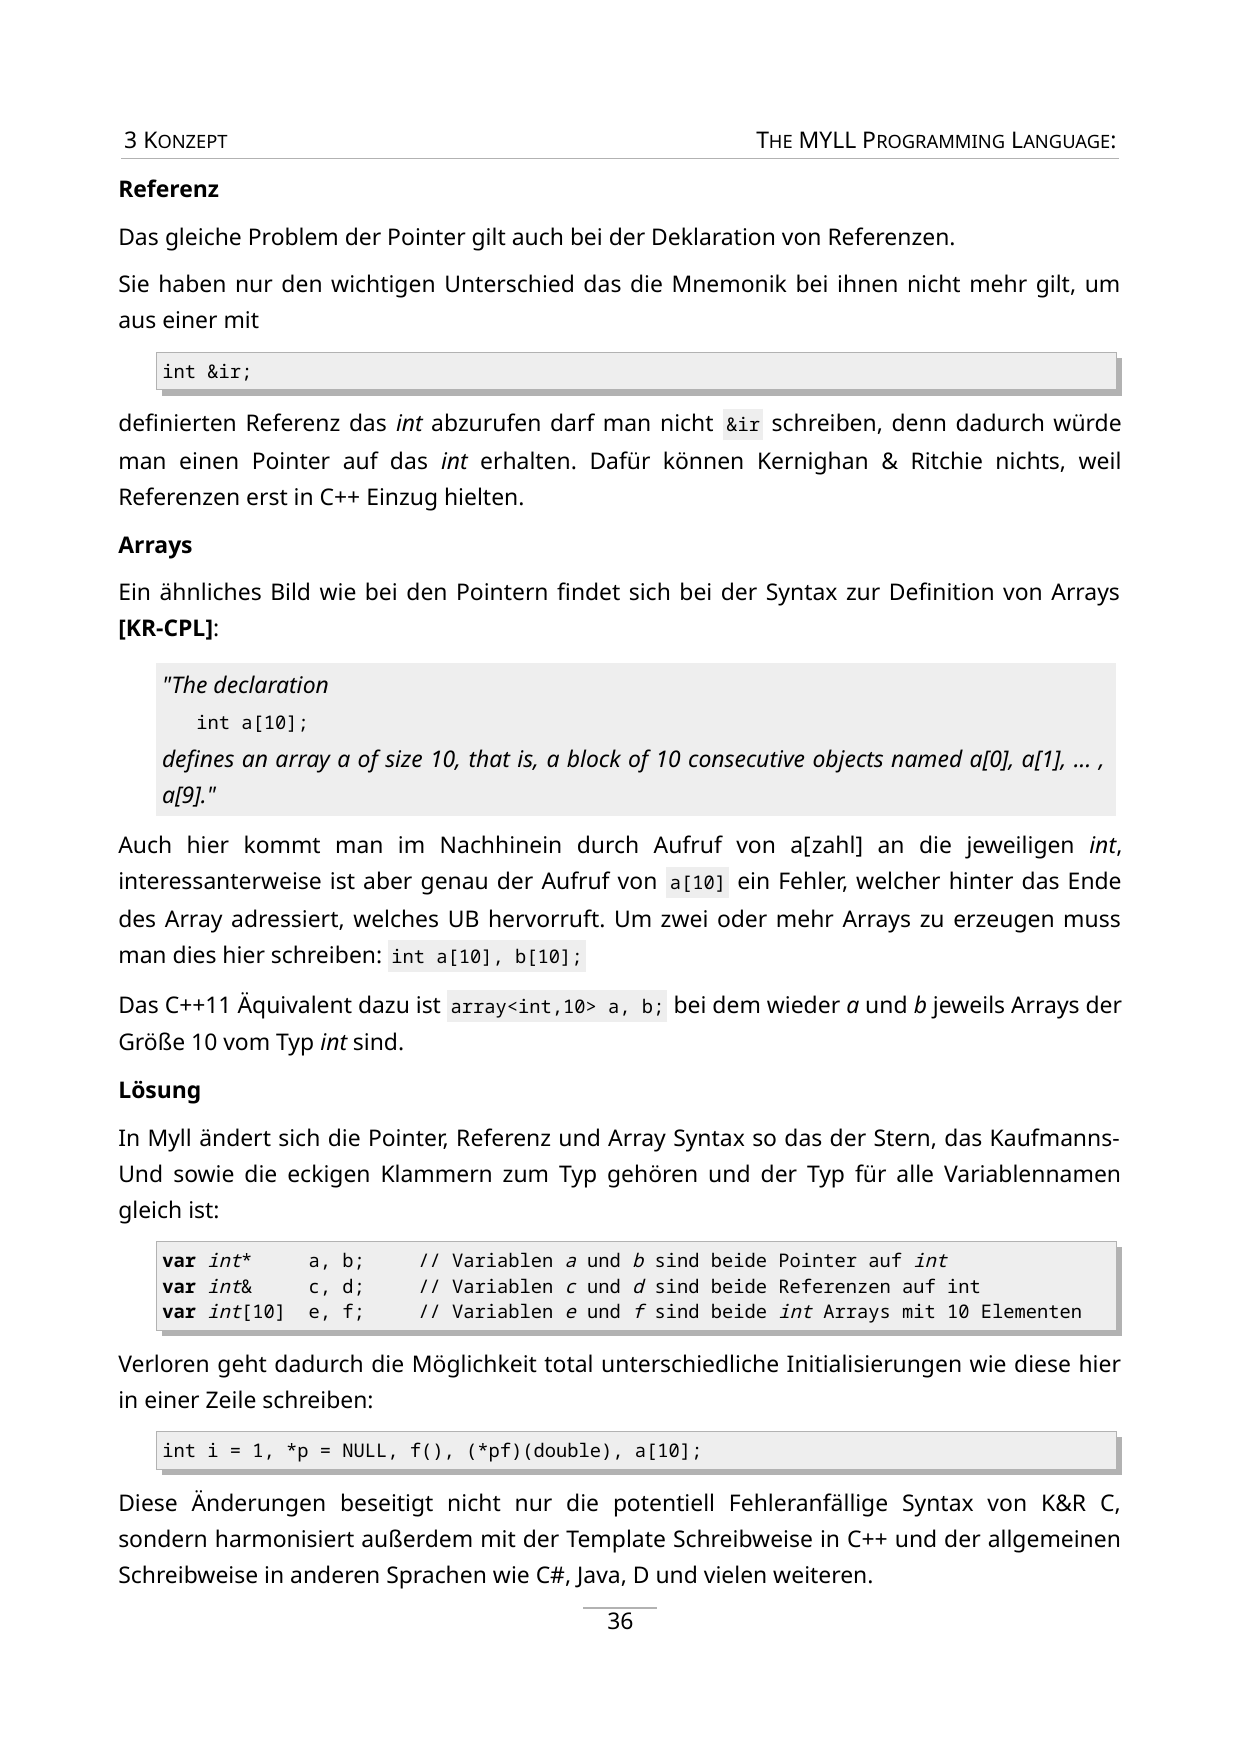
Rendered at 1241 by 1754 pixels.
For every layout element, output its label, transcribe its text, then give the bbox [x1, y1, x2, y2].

text int i = 1, *p = NULL, f(), (*pf)(double), a[10]; [157, 1432, 1116, 1469]
text int &ir; [157, 353, 1116, 389]
text int a[10]; [156, 699, 1116, 737]
text Diese Änderungen beseitigt nicht nur die potentiell Fehleranfällige Syntax von K&R C, sondern harmonisiert außerdem mit der Template Schreibweise in C++ und der allgemeinen Schreibweise in anderen Sprachen wie C#, Java, D und vielen weiteren. [118, 1487, 1122, 1590]
text Sie haben nur den wichtigen Unterschied das die Mnemonik bei ihnen nicht mehr gilt, um aus einer mit [118, 268, 1122, 336]
text Arrays [118, 529, 1122, 560]
text "The declaration [156, 663, 1116, 699]
text Das gleiche Problem der Pointer gilt auch bei der Deklaration von Referenzen. [118, 221, 1122, 252]
text var int* a, b; // Variablen a und b sind beide Pointer auf int var int& c, d; // Variablen c und d sind beide Referenzen auf int var int[10] e, f; // Variablen e und f sind beide int Arrays mit 10 Elementen [157, 1242, 1116, 1330]
text Ein ähnliches Bild wie bei den Pointern findet sich bei der Syntax zur Definition von Arrays [KR-CPL]: [118, 576, 1122, 643]
text Lösung [118, 1074, 1122, 1105]
text Auch hier kommt man im Nachhinein durch Aufruf von a[zahl] an die jeweiligen int, interessanterweise ist aber genau der Aufruf von a[10] ein Fehler, welcher hinter das Ende des Array adressiert, welches UB hervorruft. Um zwei oder mehr Arrays zu erzeugen muss man dies hier schreiben: int a[10], b[10]; [118, 829, 1122, 972]
text definierten Referenz das int abzurufen darf man nicht &ir schreiben, denn dadurch würde man einen Pointer auf das int erhalten. Dafür können Kernighan & Ritchie nichts, weil Referenzen erst in C++ Einzug hielten. [118, 407, 1122, 512]
text Das C++11 Äquivalent dazu ist array<int,10> a, b; bei dem wieder a und b jeweils Arrays der Größe 10 vom Typ int sind. [118, 989, 1122, 1058]
text defines an array a of size 10, that is, a block of 10 consecutive objects named a[0], a[1], ... , a[9]." [156, 737, 1116, 816]
text Verloren geht dadurch die Möglichkeit total unterschiedliche Initialisierungen wie diese hier in einer Zeile schreiben: [118, 1348, 1122, 1415]
text Referenz [118, 173, 1122, 204]
text In Myll ändert sich die Pointer, Referenz und Array Syntax so das der Stern, das Kaufmanns-Und sowie die eckigen Klammern zum Typ gehören und der Typ für alle Variablennamen gleich ist: [118, 1122, 1122, 1225]
